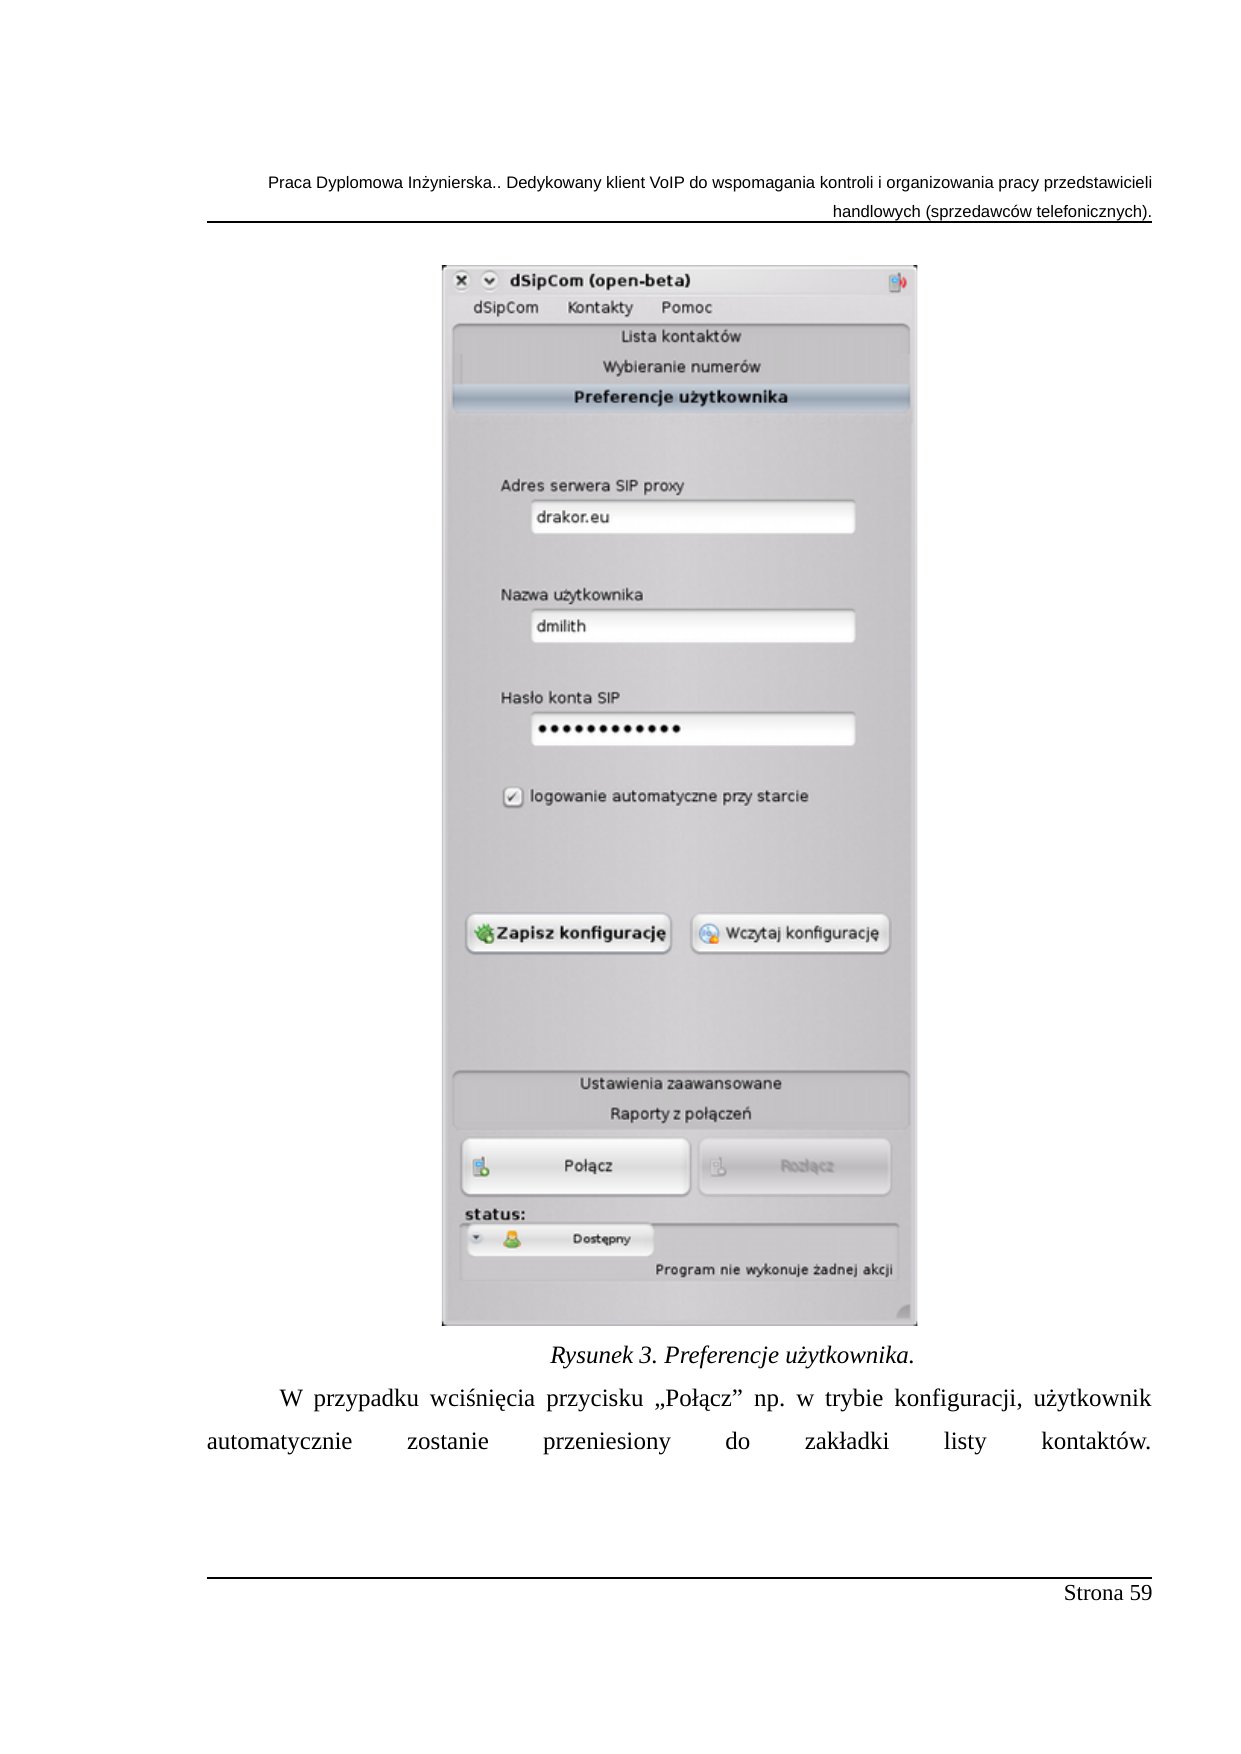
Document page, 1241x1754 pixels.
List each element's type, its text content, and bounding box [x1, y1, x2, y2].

picture [441, 265, 918, 1326]
text W przypadku wciśnięcia przycisku „Połącz” np. w trybie konfiguracji, użytkownik automatycznie zostanie przeniesiony do zakładki listy kontaktów. [207, 253, 1152, 1455]
text Rysunek 3. Preferencje użytkownika. [442, 1326, 917, 1369]
